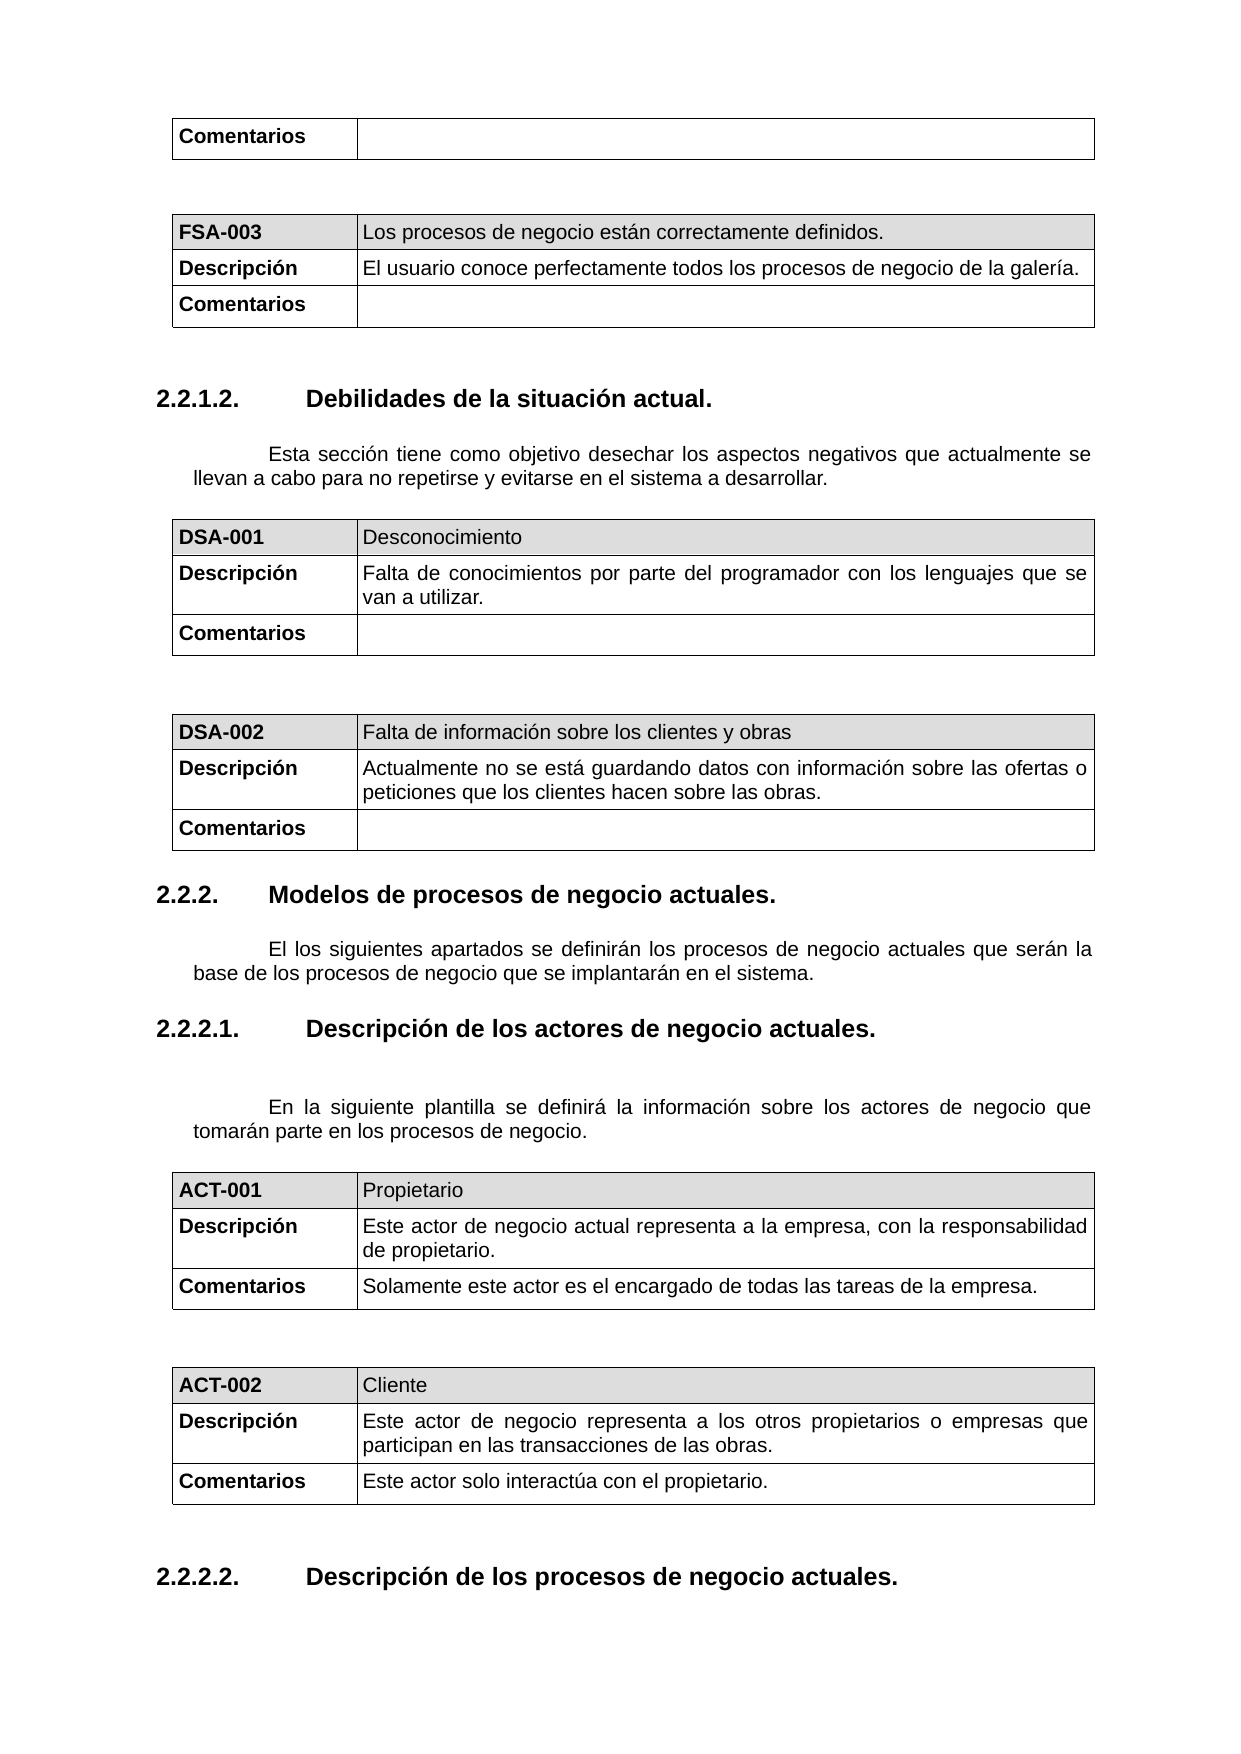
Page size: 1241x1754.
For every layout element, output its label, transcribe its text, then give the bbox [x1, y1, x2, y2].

list Descripción de los actores de negocio actuales. [156, 1014, 1093, 1042]
table_header Propietario [358, 1173, 1094, 1208]
table_cell Falta de conocimientos por parte del programador con los lenguajes que se van a utilizar. [358, 556, 1094, 614]
table_header Cliente [358, 1368, 1094, 1403]
table_cell [358, 286, 1094, 326]
table_cell Descripción [173, 250, 357, 285]
table_cell Descripción [173, 750, 357, 809]
table_cell Descripción [173, 556, 357, 614]
table_header Los procesos de negocio están correctamente definidos. [358, 215, 1094, 249]
text El los siguientes apartados se definirán los procesos de negocio actuales que serán la base de los procesos de negocio que se implantarán en el sistema. [193, 937, 1093, 985]
table_cell Comentarios [173, 119, 357, 159]
table_cell Este actor de negocio actual representa a la empresa, con la responsabilidad de propietario. [358, 1209, 1094, 1268]
table_header ACT-002 [173, 1368, 357, 1403]
table_cell El usuario conoce perfectamente todos los procesos de negocio de la galería. [358, 250, 1094, 285]
table_cell Comentarios [173, 615, 357, 655]
table_cell Comentarios [173, 286, 357, 326]
list Descripción de los procesos de negocio actuales. [156, 1562, 1093, 1590]
table_cell [358, 119, 1094, 159]
table_header DSA-001 [173, 520, 357, 554]
table_header ACT-001 [173, 1173, 357, 1208]
list Modelos de procesos de negocio actuales. [156, 879, 1093, 908]
table_cell Descripción [173, 1404, 357, 1463]
table_header Desconocimiento [358, 520, 1094, 554]
table_cell Descripción [173, 1209, 357, 1268]
table_cell Comentarios [173, 1269, 357, 1309]
list Debilidades de la situación actual. [156, 384, 1093, 413]
table_header DSA-002 [173, 715, 357, 749]
table_cell [358, 810, 1094, 850]
table_cell Comentarios [173, 810, 357, 850]
table_cell Este actor solo interactúa con el propietario. [358, 1464, 1094, 1504]
table_cell Solamente este actor es el encargado de todas las tareas de la empresa. [358, 1269, 1094, 1309]
table_header Falta de información sobre los clientes y obras [358, 715, 1094, 749]
table_cell Este actor de negocio representa a los otros propietarios o empresas que participan en las transacciones de las obras. [358, 1404, 1094, 1463]
table_cell [358, 615, 1094, 655]
text En la siguiente plantilla se definirá la información sobre los actores de negocio que tomarán parte en los procesos de negocio. [193, 1071, 1093, 1143]
table_cell Actualmente no se está guardando datos con información sobre las ofertas o peticiones que los clientes hacen sobre las obras. [358, 750, 1094, 809]
text Esta sección tiene como objetivo desechar los aspectos negativos que actualmente se llevan a cabo para no repetirse y evitarse en el sistema a desarrollar. [193, 442, 1093, 490]
table_header FSA-003 [173, 215, 357, 249]
table_cell Comentarios [173, 1464, 357, 1504]
